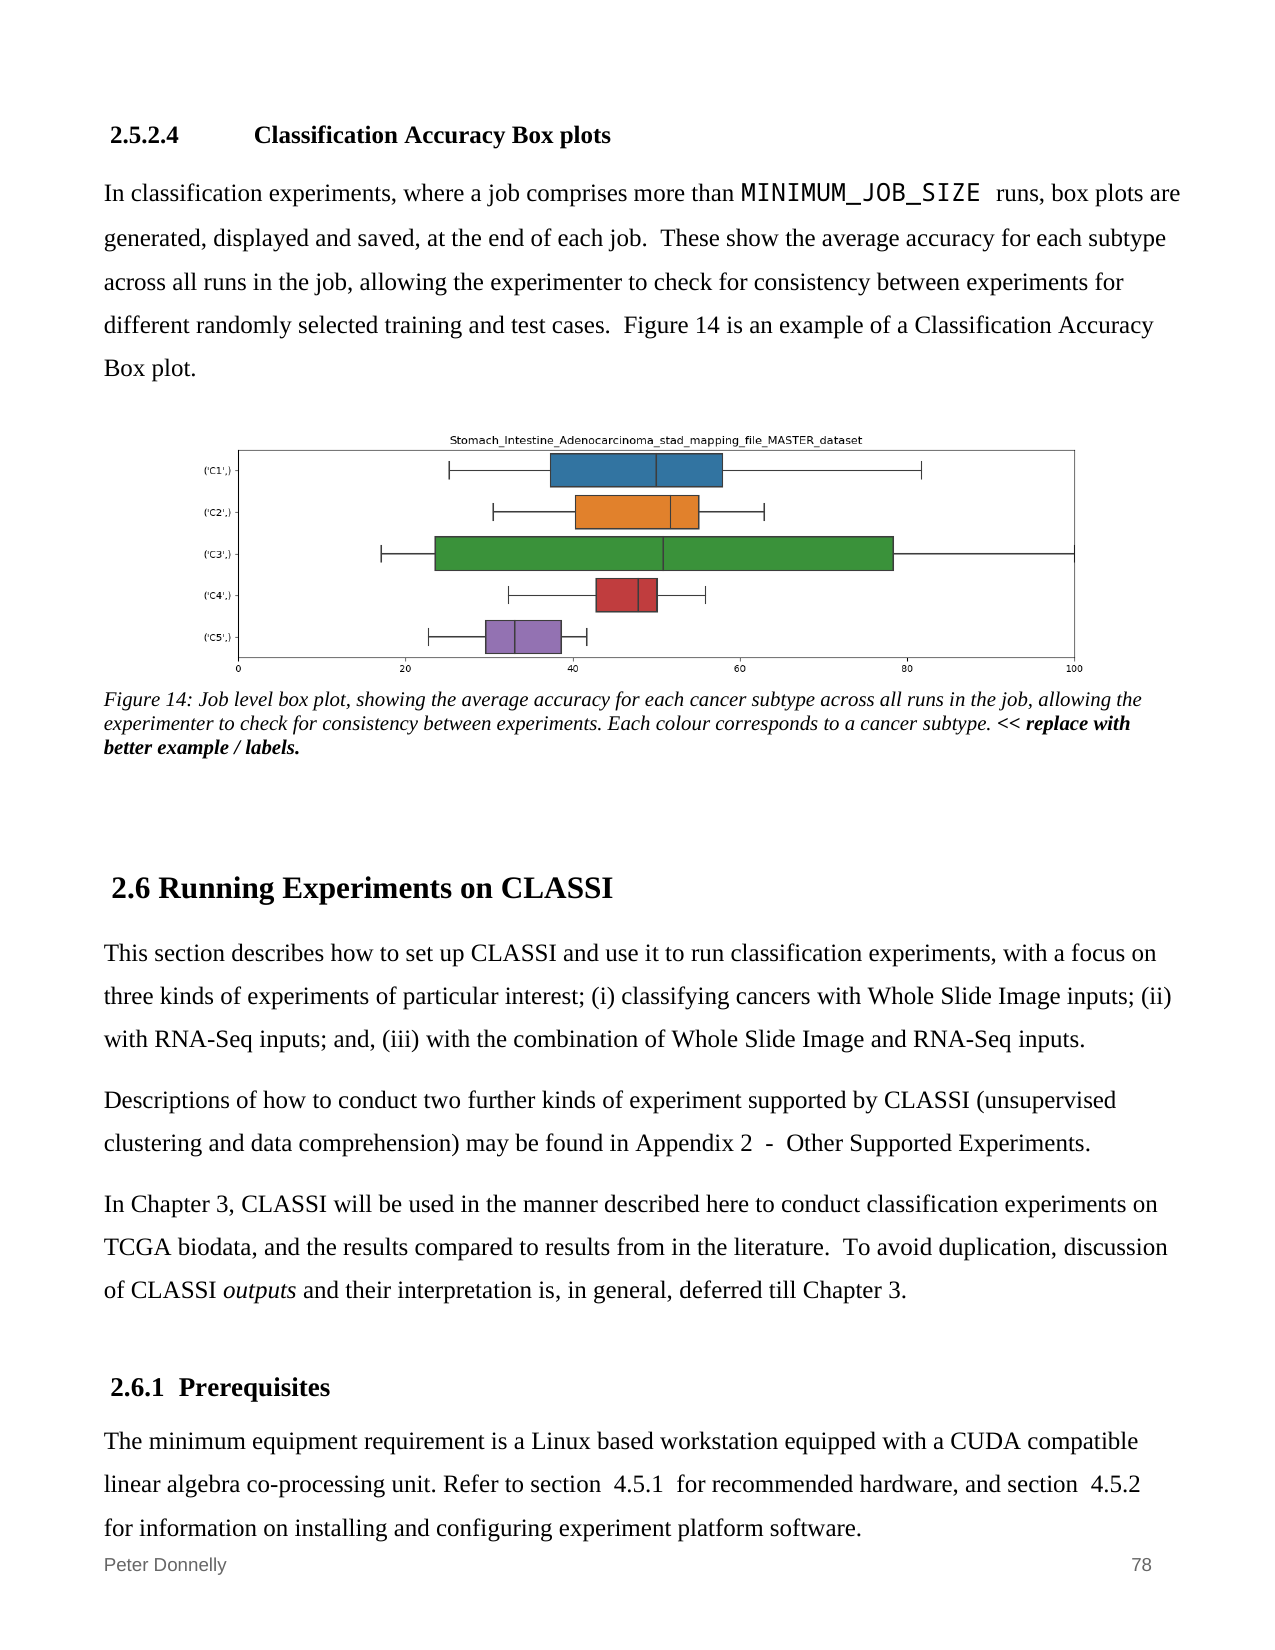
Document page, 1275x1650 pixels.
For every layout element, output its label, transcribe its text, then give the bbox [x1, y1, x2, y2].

subtitle Running Experiments on CLASSI [103, 869, 1181, 906]
text Figure 14: Job level box plot, showing the average accuracy for each cancer subtype across all runs in the job, allowing the experimenter to check for consistency between experiments. Each colour corresponds to a cancer subtype. << replace with better example / labels. [103, 687, 1181, 759]
picture [103, 417, 1182, 687]
subtitle Classification Accuracy Box plots [103, 120, 1181, 148]
text In Chapter 3, CLASSI will be used in the manner described here to conduct classification experiments on TCGA biodata, and the results compared to results from in the literature. To avoid duplication, discussion of CLASSI outputs and their interpretation is, in general, deferred till Chapter 3. [103, 1189, 1181, 1304]
text The minimum equipment requirement is a Linux based workstation equipped with a CUDA compatible linear algebra co-processing unit. Refer to section 4.5.1 for recommended hardware, and section 4.5.2 for information on installing and configuring experiment platform software. [103, 1426, 1181, 1541]
text Descriptions of how to conduct two further kinds of experiment supported by CLASSI (unsupervised clustering and data comprehension) may be found in Appendix 2 - Other Supported Experiments. [103, 1085, 1181, 1157]
text In classification experiments, where a job comprises more than MINIMUM_JOB_SIZE runs, box plots are generated, displayed and saved, at the end of each job. These show the average accuracy for each subtype across all runs in the job, allowing the experimenter to check for consistency between experiments for different randomly selected training and test cases. Figure 14 is an example of a Classification Accuracy Box plot. [103, 175, 1181, 382]
subtitle Prerequisites [103, 1372, 1181, 1403]
text This section describes how to set up CLASSI and use it to run classification experiments, with a focus on three kinds of experiments of particular interest; (i) classifying cancers with Whole Slide Image inputs; (ii) with RNA-Seq inputs; and, (iii) with the combination of Whole Slide Image and RNA-Seq inputs. [103, 938, 1181, 1053]
